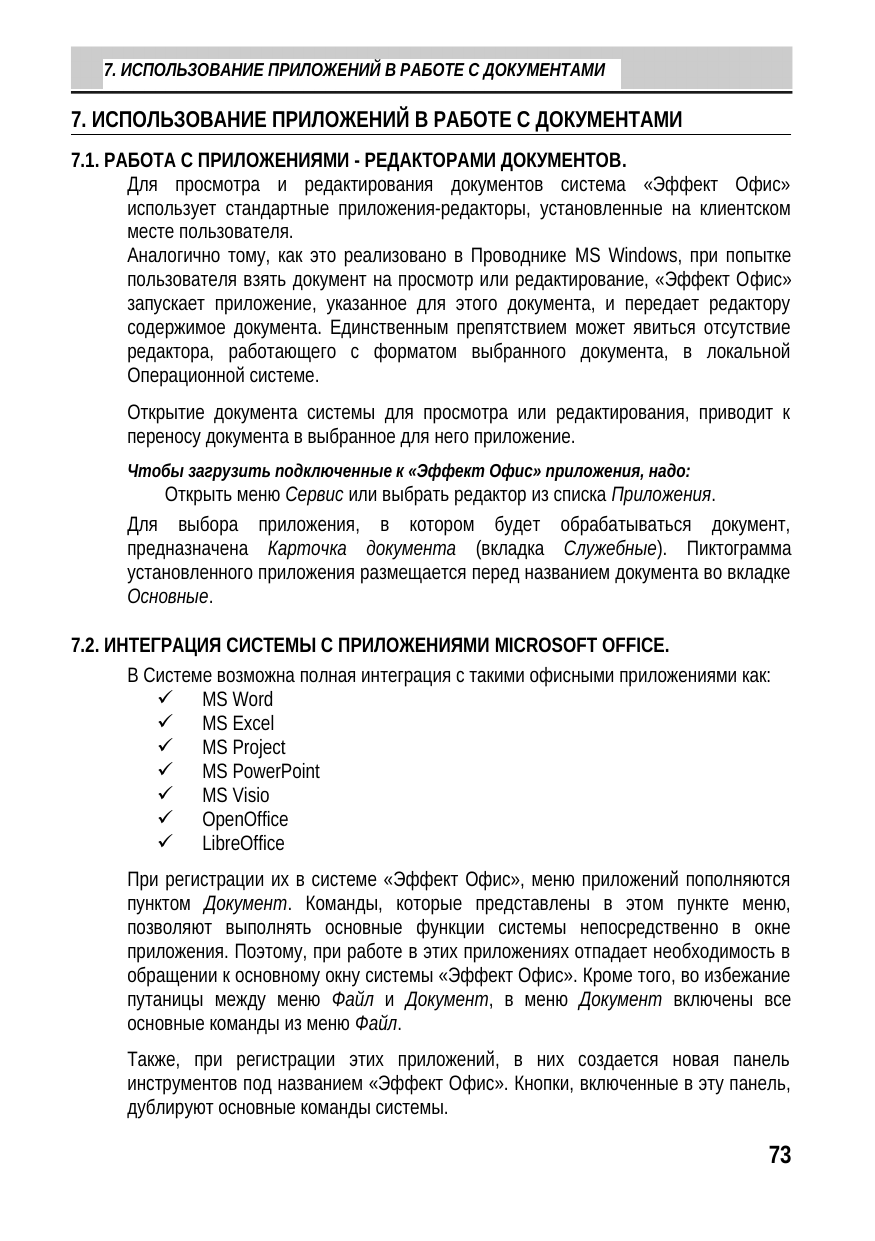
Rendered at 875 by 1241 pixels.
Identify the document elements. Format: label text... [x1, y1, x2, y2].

list OpenOffice [157, 807, 791, 831]
list MS Visio [157, 783, 791, 807]
list MS PowerPoint [157, 759, 791, 783]
text Чтобы загрузить подключенные к «Эффект Офис» приложения, надо: [127, 460, 791, 482]
list MS Excel [157, 711, 791, 735]
subtitle 7.1. Работа с приложениями - редакторами документов. [71, 148, 791, 172]
text При регистрации их в системе «Эффект Офис», меню приложений пополняются пунктом Документ. Команды, которые представлены в этом пункте меню, позволяют выполнять основные функции системы непосредственно в окне приложения. Поэтому, при работе в этих приложениях отпадает необходимость в обращении к основному окну системы «Эффект Офис». Кроме того, во избежание путаницы между меню Файл и Документ, в меню Документ включены все основные команды из меню Файл. [127, 867, 791, 1035]
text Для выбора приложения, в котором будет обрабатываться документ, предназначена Карточка документа (вкладка Служебные). Пиктограмма установленного приложения размещается перед названием документа во вкладке Основные. [127, 512, 791, 608]
list LibreOffice [157, 831, 791, 854]
subtitle 7. ИСПОЛЬЗОВАНИЕ ПРИЛОЖЕНИЙ В РАБОТЕ С ДОКУМЕНТАМИ [71, 106, 791, 134]
subtitle 7.2. Интеграция системы с приложениями Microsoft Office. [71, 633, 791, 657]
text Аналогично тому, как это реализовано в Проводнике MS Windows, при попытке пользователя взять документ на просмотр или редактирование, «Эффект Офис» запускает приложение, указанное для этого документа, и передает редактору содержимое документа. Единственным препятствием может явиться отсутствие редактора, работающего с форматом выбранного документа, в локальной Операционной системе. [127, 243, 791, 387]
text Открытие документа системы для просмотра или редактирования, приводит к переносу документа в выбранное для него приложение. [127, 400, 791, 448]
list MS Project [157, 735, 791, 759]
text В Системе возможна полная интеграция с такими офисными приложениями как: [127, 663, 791, 687]
text Открыть меню Сервис или выбрать редактор из списка Приложения. [164, 482, 791, 506]
text Для просмотра и редактирования документов система «Эффект Офис» использует стандартные приложения-редакторы, установленные на клиентском месте пользователя. [127, 172, 791, 243]
list MS Word [157, 687, 791, 711]
text Также, при регистрации этих приложений, в них создается новая панель инструментов под названием «Эффект Офис». Кнопки, включенные в эту панель, дублируют основные команды системы. [127, 1047, 791, 1119]
